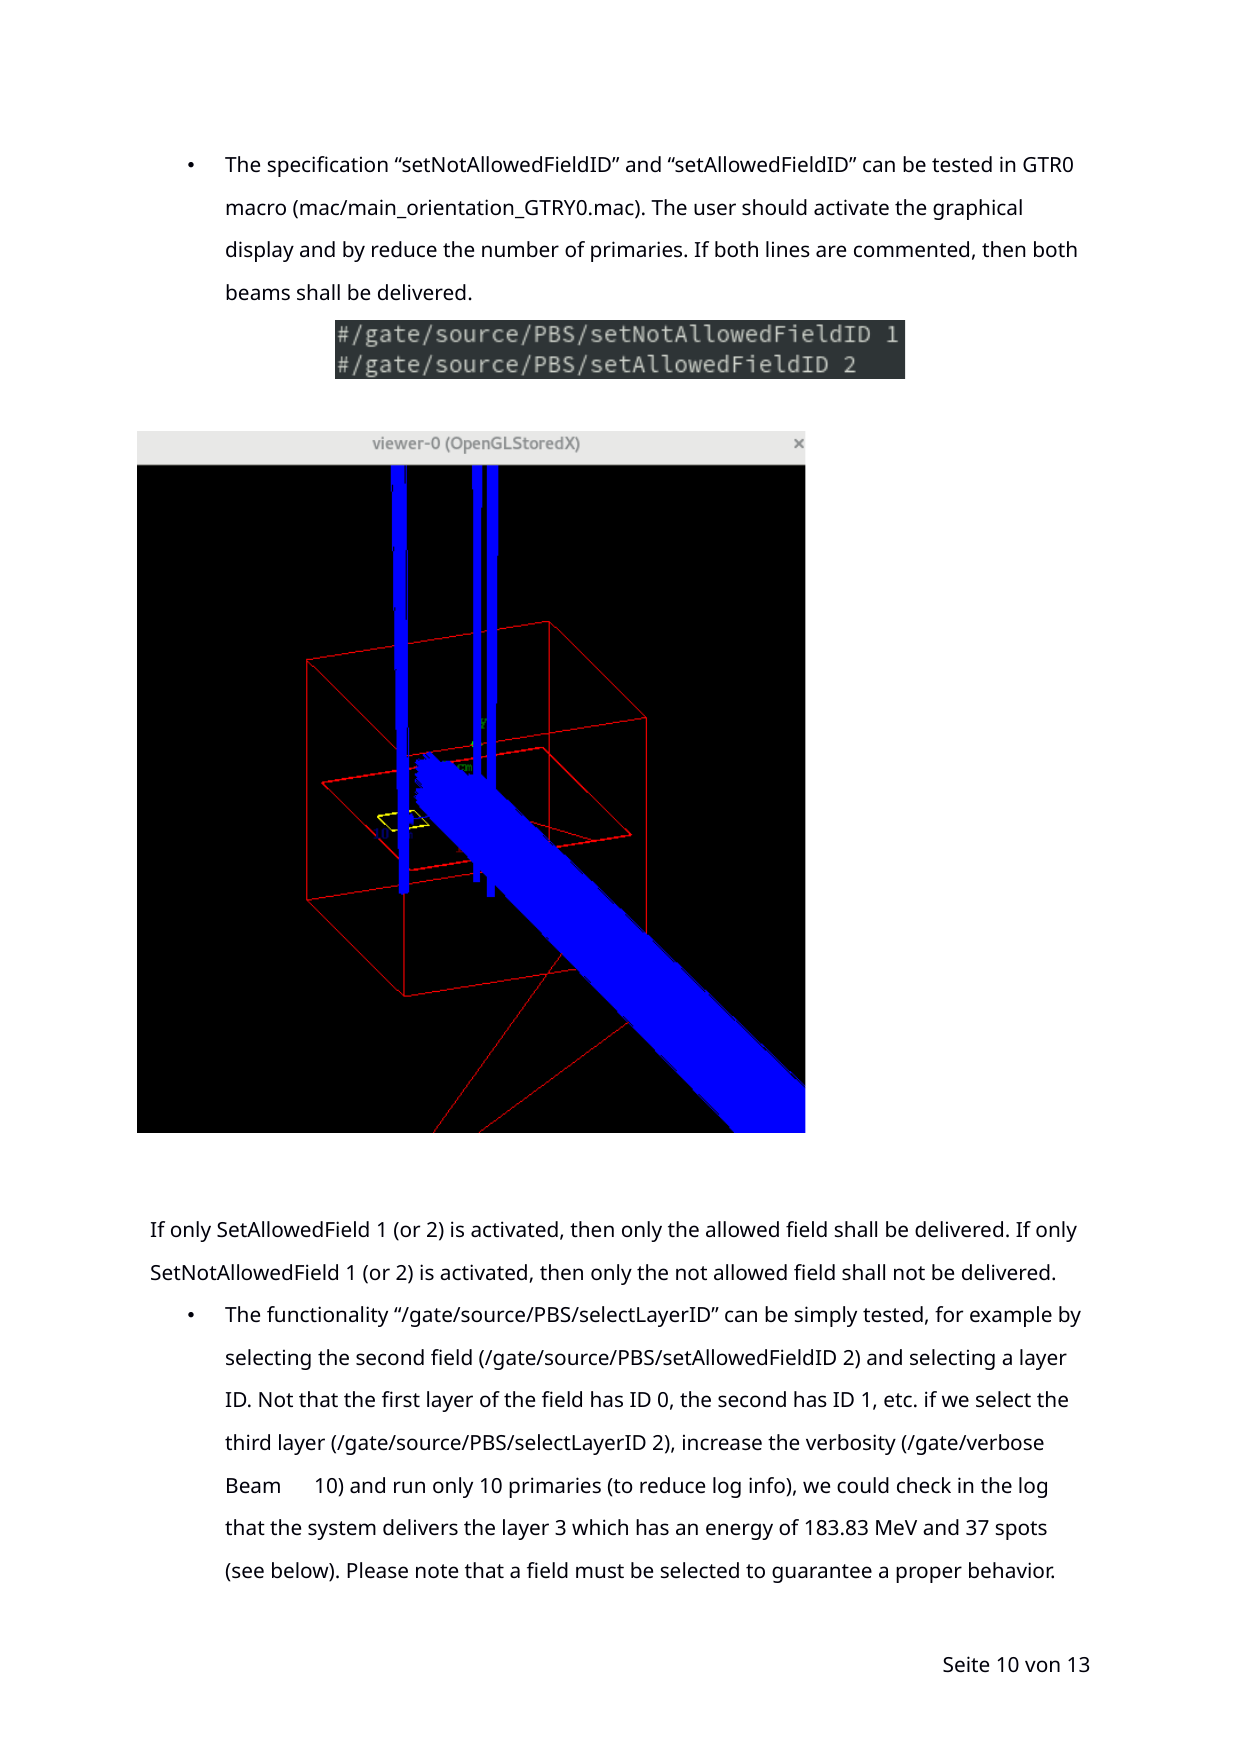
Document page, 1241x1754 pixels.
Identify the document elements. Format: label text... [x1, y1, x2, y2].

list If only SetAllowedField 1 (or 2) is activated, then only the allowed field shall be delivered. If only SetNotAllowedField 1 (or 2) is activated, then only the not allowed field shall not be delivered. [150, 1215, 1090, 1286]
picture [335, 320, 906, 379]
list The functionality “/gate/source/PBS/selectLayerID” can be simply tested, for example by selecting the second field (/gate/source/PBS/setAllowedFieldID 2) and selecting a layer ID. Not that the first layer of the field has ID 0, the second has ID 1, etc. if we select the third layer (/gate/source/PBS/selectLayerID 2), increase the verbosity (/gate/verbose Beam 10) and run only 10 primaries (to reduce log info), we could check in the log that the system delivers the layer 3 which has an energy of 183.83 MeV and 37 spots (see below). Please note that a field must be selected to guarantee a proper behavior. [187, 1300, 1090, 1584]
list The specification “setNotAllowedFieldID” and “setAllowedFieldID” can be tested in GTR0 macro (mac/main_orientation_GTRY0.mac). The user should activate the graphical display and by reduce the number of primaries. If both lines are commented, then both beams shall be delivered. [187, 150, 1090, 306]
picture [137, 431, 806, 1133]
